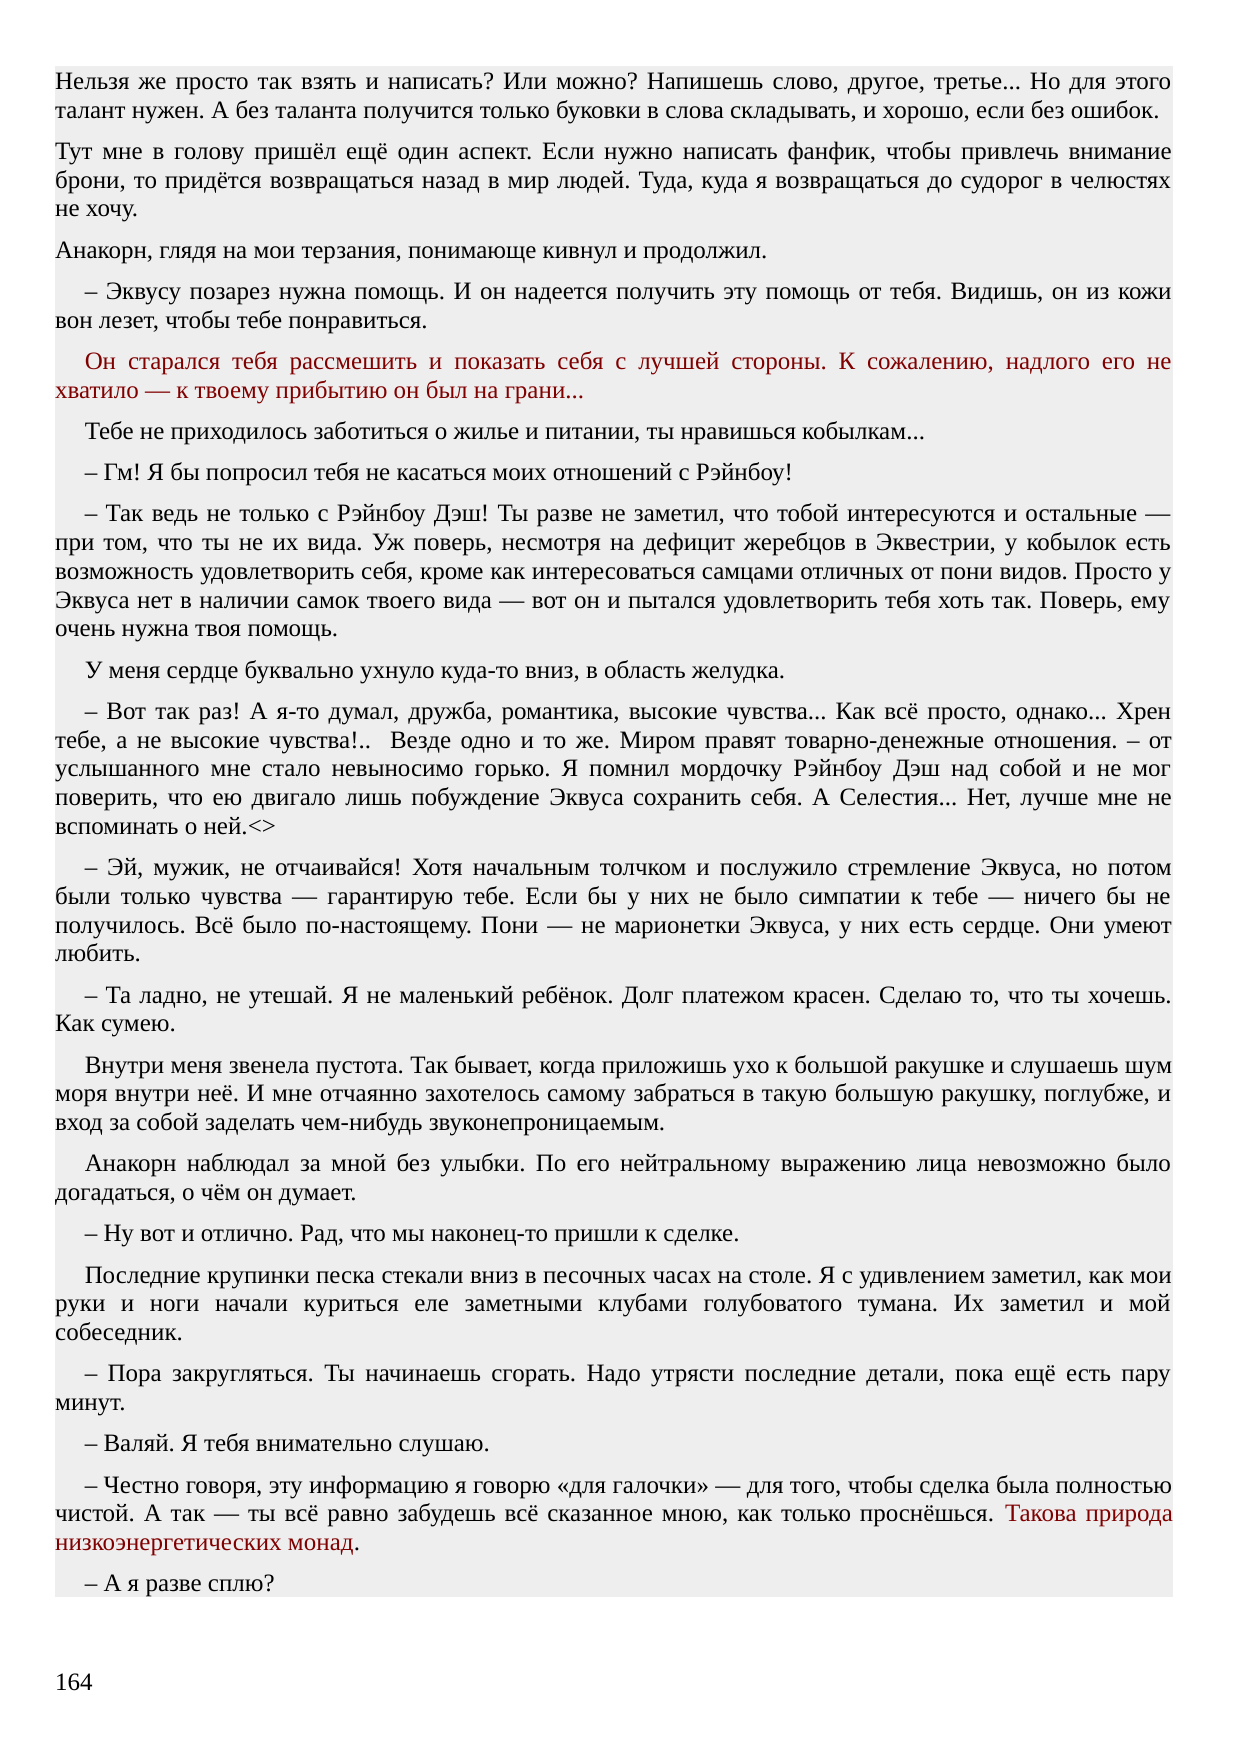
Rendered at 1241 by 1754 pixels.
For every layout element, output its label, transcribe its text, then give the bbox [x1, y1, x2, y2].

text – Эквусу позарез нужна помощь. И он надеется получить эту помощь от тебя. Видишь, он из кожи вон лезет, чтобы тебе понравиться. [55, 276, 1173, 333]
text Анакорн наблюдал за мной без улыбки. По его нейтральному выражению лица невозможно было догадаться, о чём он думает. [55, 1148, 1173, 1206]
text Нельзя же просто так взять и написать? Или можно? Напишешь слово, другое, третье... Но для этого талант нужен. А без таланта получится только буковки в слова складывать, и хорошо, если без ошибок. [55, 66, 1173, 123]
text – А я разве сплю? [55, 1568, 1173, 1597]
text Последние крупинки песка стекали вниз в песочных часах на столе. Я с удивлением заметил, как мои руки и ноги начали куриться еле заметными клубами голубоватого тумана. Их заметил и мой собеседник. [55, 1260, 1173, 1346]
text Внутри меня звенела пустота. Так бывает, когда приложишь ухо к большой ракушке и слушаешь шум моря внутри неё. И мне отчаянно захотелось самому забраться в такую большую ракушку, поглубже, и вход за собой заделать чем-нибудь звуконепроницаемым. [55, 1050, 1173, 1136]
text – Гм! Я бы попросил тебя не касаться моих отношений с Рэйнбоу! [55, 457, 1173, 486]
text – Так ведь не только с Рэйнбоу Дэш! Ты разве не заметил, что тобой интересуются и остальные — при том, что ты не их вида. Уж поверь, несмотря на дефицит жеребцов в Эквестрии, у кобылок есть возможность удовлетворить себя, кроме как интересоваться самцами отличных от пони видов. Просто у Эквуса нет в наличии самок твоего вида — вот он и пытался удовлетворить тебя хоть так. Поверь, ему очень нужна твоя помощь. [55, 498, 1173, 642]
text – Вот так раз! А я-то думал, дружба, романтика, высокие чувства... Как всё просто, однако... Хрен тебе, а не высокие чувства!.. Везде одно и то же. Миром правят товарно-денежные отношения. – от услышанного мне стало невыносимо горько. Я помнил мордочку Рэйнбоу Дэш над собой и не мог поверить, что ею двигало лишь побуждение Эквуса сохранить себя. А Селестия... Нет, лучше мне не вспоминать о ней.<> [55, 696, 1173, 840]
text – Честно говоря, эту информацию я говорю «для галочки» — для того, чтобы сделка была полностью чистой. А так — ты всё равно забудешь всё сказанное мною, как только проснёшься. Такова природа низкоэнергетических монад. [55, 1470, 1173, 1556]
text Тебе не приходилось заботиться о жилье и питании, ты нравишься кобылкам... [55, 416, 1173, 445]
text – Эй, мужик, не отчаивайся! Хотя начальным толчком и послужило стремление Эквуса, но потом были только чувства — гарантирую тебе. Если бы у них не было симпатии к тебе — ничего бы не получилось. Всё было по-настоящему. Пони — не марионетки Эквуса, у них есть сердце. Они умеют любить. [55, 852, 1173, 967]
text У меня сердце буквально ухнуло куда-то вниз, в область желудка. [55, 655, 1173, 683]
text Он старался тебя рассмешить и показать себя с лучшей стороны. К сожалению, надлого его не хватило — к твоему прибытию он был на грани... [55, 346, 1173, 403]
text Анакорн, глядя на мои терзания, понимающе кивнул и продолжил. [55, 235, 1173, 263]
text – Ну вот и отлично. Рад, что мы наконец-то пришли к сделке. [55, 1218, 1173, 1247]
text – Та ладно, не утешай. Я не маленький ребёнок. Долг платежом красен. Сделаю то, что ты хочешь. Как сумею. [55, 980, 1173, 1037]
text Тут мне в голову пришёл ещё один аспект. Если нужно написать фанфик, чтобы привлечь внимание брони, то придётся возвращаться назад в мир людей. Туда, куда я возвращаться до судорог в челюстях не хочу. [55, 136, 1173, 222]
text – Валяй. Я тебя внимательно слушаю. [55, 1428, 1173, 1457]
text – Пора закругляться. Ты начинаешь сгорать. Надо утрясти последние детали, пока ещё есть пару минут. [55, 1358, 1173, 1416]
